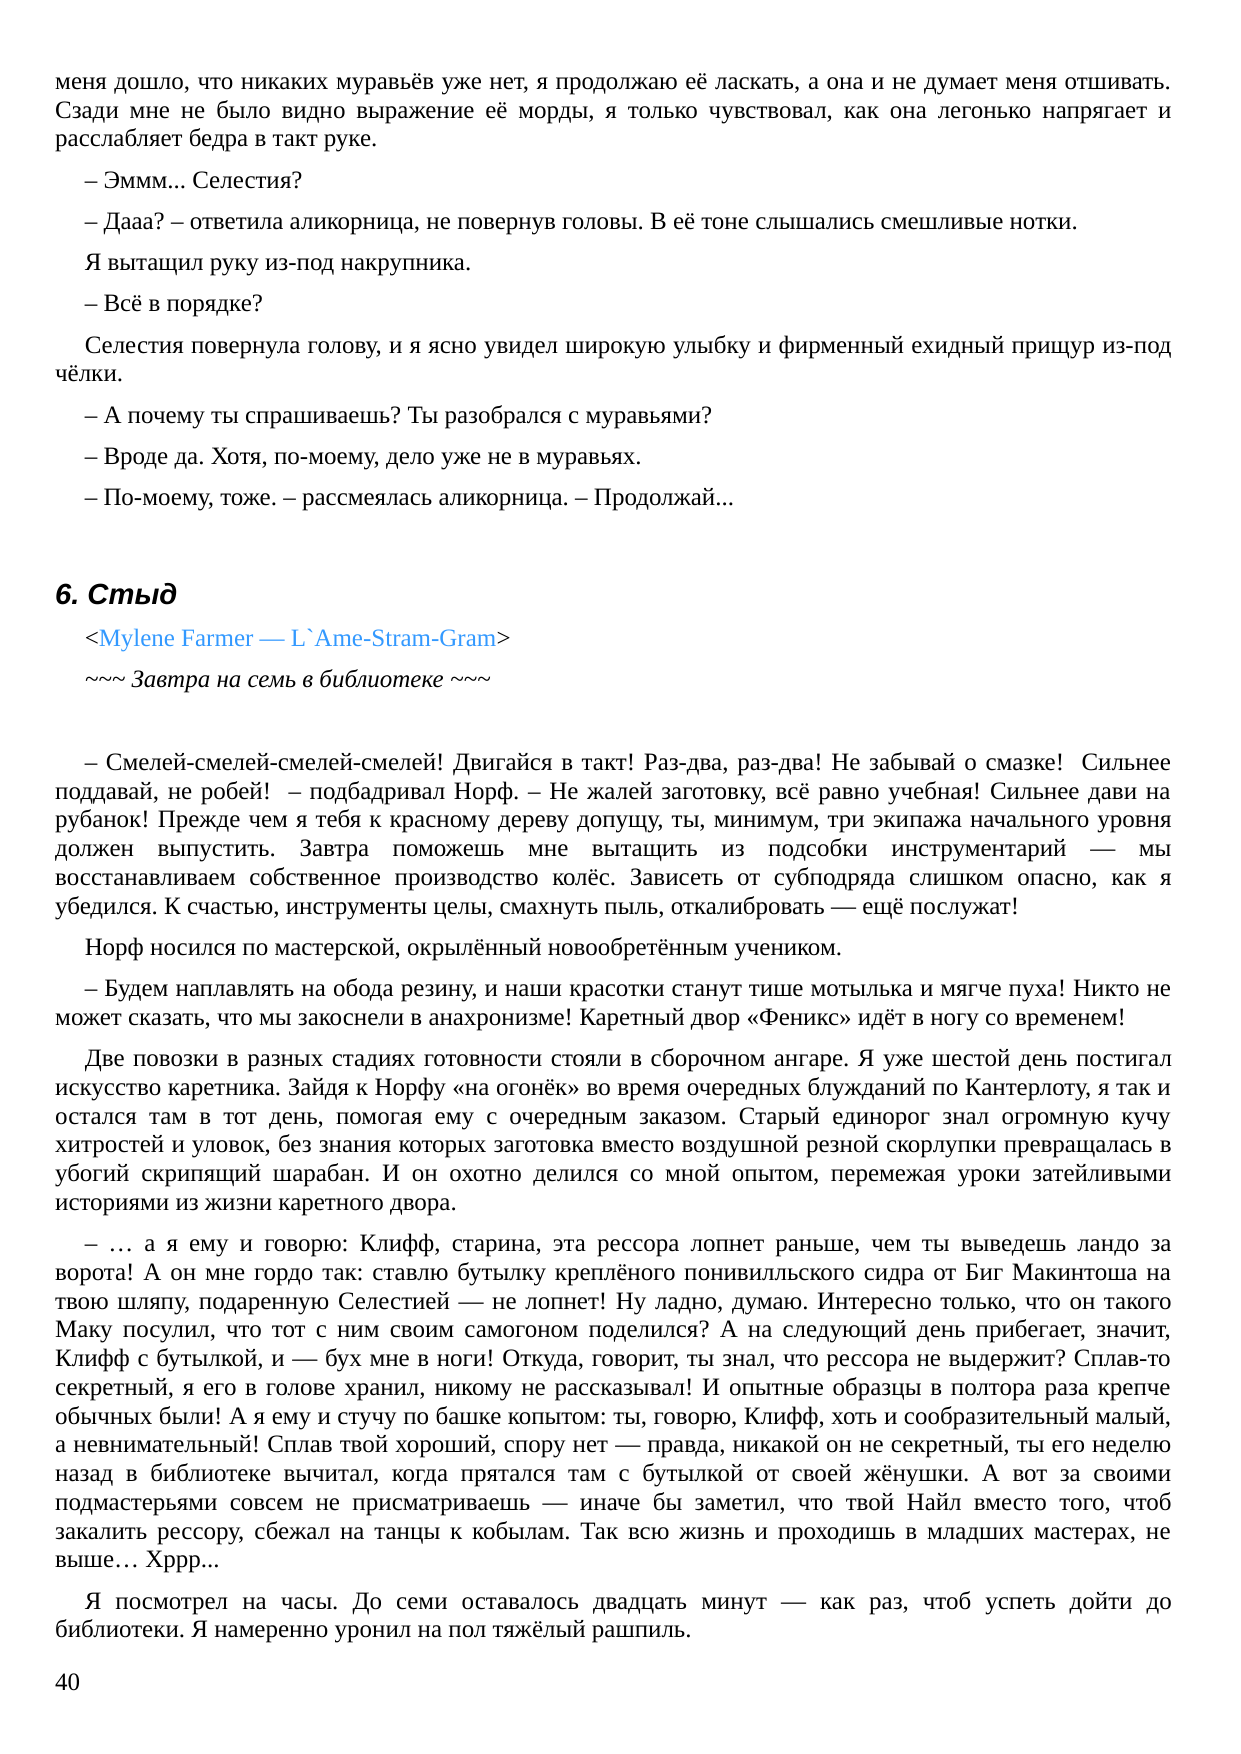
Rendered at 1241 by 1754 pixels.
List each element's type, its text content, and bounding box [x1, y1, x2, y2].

text Две повозки в разных стадиях готовности стояли в сборочном ангаре. Я уже шестой день постигал искусство каретника. Зайдя к Норфу «на огонёк» во время очередных блужданий по Кантерлоту, я так и остался там в тот день, помогая ему с очередным заказом. Старый единорог знал огромную кучу хитростей и уловок, без знания которых заготовка вместо воздушной резной скорлупки превращалась в убогий скрипящий шарабан. И он охотно делился со мной опытом, перемежая уроки затейливыми историями из жизни каретного двора. [55, 1043, 1173, 1216]
subtitle 6. Стыд [55, 577, 1173, 611]
text Я посмотрел на часы. До семи оставалось двадцать минут — как раз, чтоб успеть дойти до библиотеки. Я намеренно уронил на пол тяжёлый рашпиль. [55, 1586, 1173, 1643]
text меня дошло, что никаких муравьёв уже нет, я продолжаю её ласкать, а она и не думает меня отшивать. Сзади мне не было видно выражение её морды, я только чувствовал, как она легонько напрягает и расслабляет бедра в такт руке. [55, 66, 1173, 152]
text – По-моему, тоже. – рассмеялась аликорница. – Продолжай... [55, 482, 1173, 511]
text – Смелей-смелей-смелей-смелей! Двигайся в такт! Раз-два, раз-два! Не забывай о смазке! Сильнее поддавай, не робей! – подбадривал Норф. – Не жалей заготовку, всё равно учебная! Сильнее дави на рубанок! Прежде чем я тебя к красному дереву допущу, ты, минимум, три экипажа начального уровня должен выпустить. Завтра поможешь мне вытащить из подсобки инструментарий — мы восстанавливаем собственное производство колёс. Зависеть от субподряда слишком опасно, как я убедился. К счастью, инструменты целы, смахнуть пыль, откалибровать — ещё послужат! [55, 747, 1173, 919]
text Норф носился по мастерской, окрылённый новообретённым учеником. [55, 932, 1173, 961]
text ~~~ Завтра на семь в библиотеке ~~~ [55, 664, 1173, 693]
text Я вытащил руку из-под накрупника. [55, 247, 1173, 276]
text – Эммм... Селестия? [55, 165, 1173, 193]
text <Mylene Farmer — L`Ame-Stram-Gram> [55, 623, 1173, 652]
text – Всё в порядке? [55, 288, 1173, 317]
text – Вроде да. Хотя, по-моему, дело уже не в муравьях. [55, 441, 1173, 470]
text – … а я ему и говорю: Клифф, старина, эта рессора лопнет раньше, чем ты выведешь ландо за ворота! А он мне гордо так: ставлю бутылку креплёного понивилльского сидра от Биг Макинтоша на твою шляпу, подаренную Селестией — не лопнет! Ну ладно, думаю. Интересно только, что он такого Маку посулил, что тот с ним своим самогоном поделился? А на следующий день прибегает, значит, Клифф с бутылкой, и — бух мне в ноги! Откуда, говорит, ты знал, что рессора не выдержит? Сплав-то секретный, я его в голове хранил, никому не рассказывал! И опытные образцы в полтора раза крепче обычных были! А я ему и стучу по башке копытом: ты, говорю, Клифф, хоть и сообразительный малый, а невнимательный! Сплав твой хороший, спору нет — правда, никакой он не секретный, ты его неделю назад в библиотеке вычитал, когда прятался там с бутылкой от своей жёнушки. А вот за своими подмастерьями совсем не присматриваешь — иначе бы заметил, что твой Найл вместо того, чтоб закалить рессору, сбежал на танцы к кобылам. Так всю жизнь и проходишь в младших мастерах, не выше… Хррр... [55, 1228, 1173, 1573]
text – А почему ты спрашиваешь? Ты разобрался с муравьями? [55, 400, 1173, 428]
text – Дааа? – ответила аликорница, не повернув головы. В её тоне слышались смешливые нотки. [55, 206, 1173, 235]
text – Будем наплавлять на обода резину, и наши красотки станут тише мотылька и мягче пуха! Никто не может сказать, что мы закоснели в анахронизме! Каретный двор «Феникс» идёт в ногу со временем! [55, 973, 1173, 1031]
text Селестия повернула голову, и я ясно увидел широкую улыбку и фирменный ехидный прищур из-под чёлки. [55, 330, 1173, 387]
